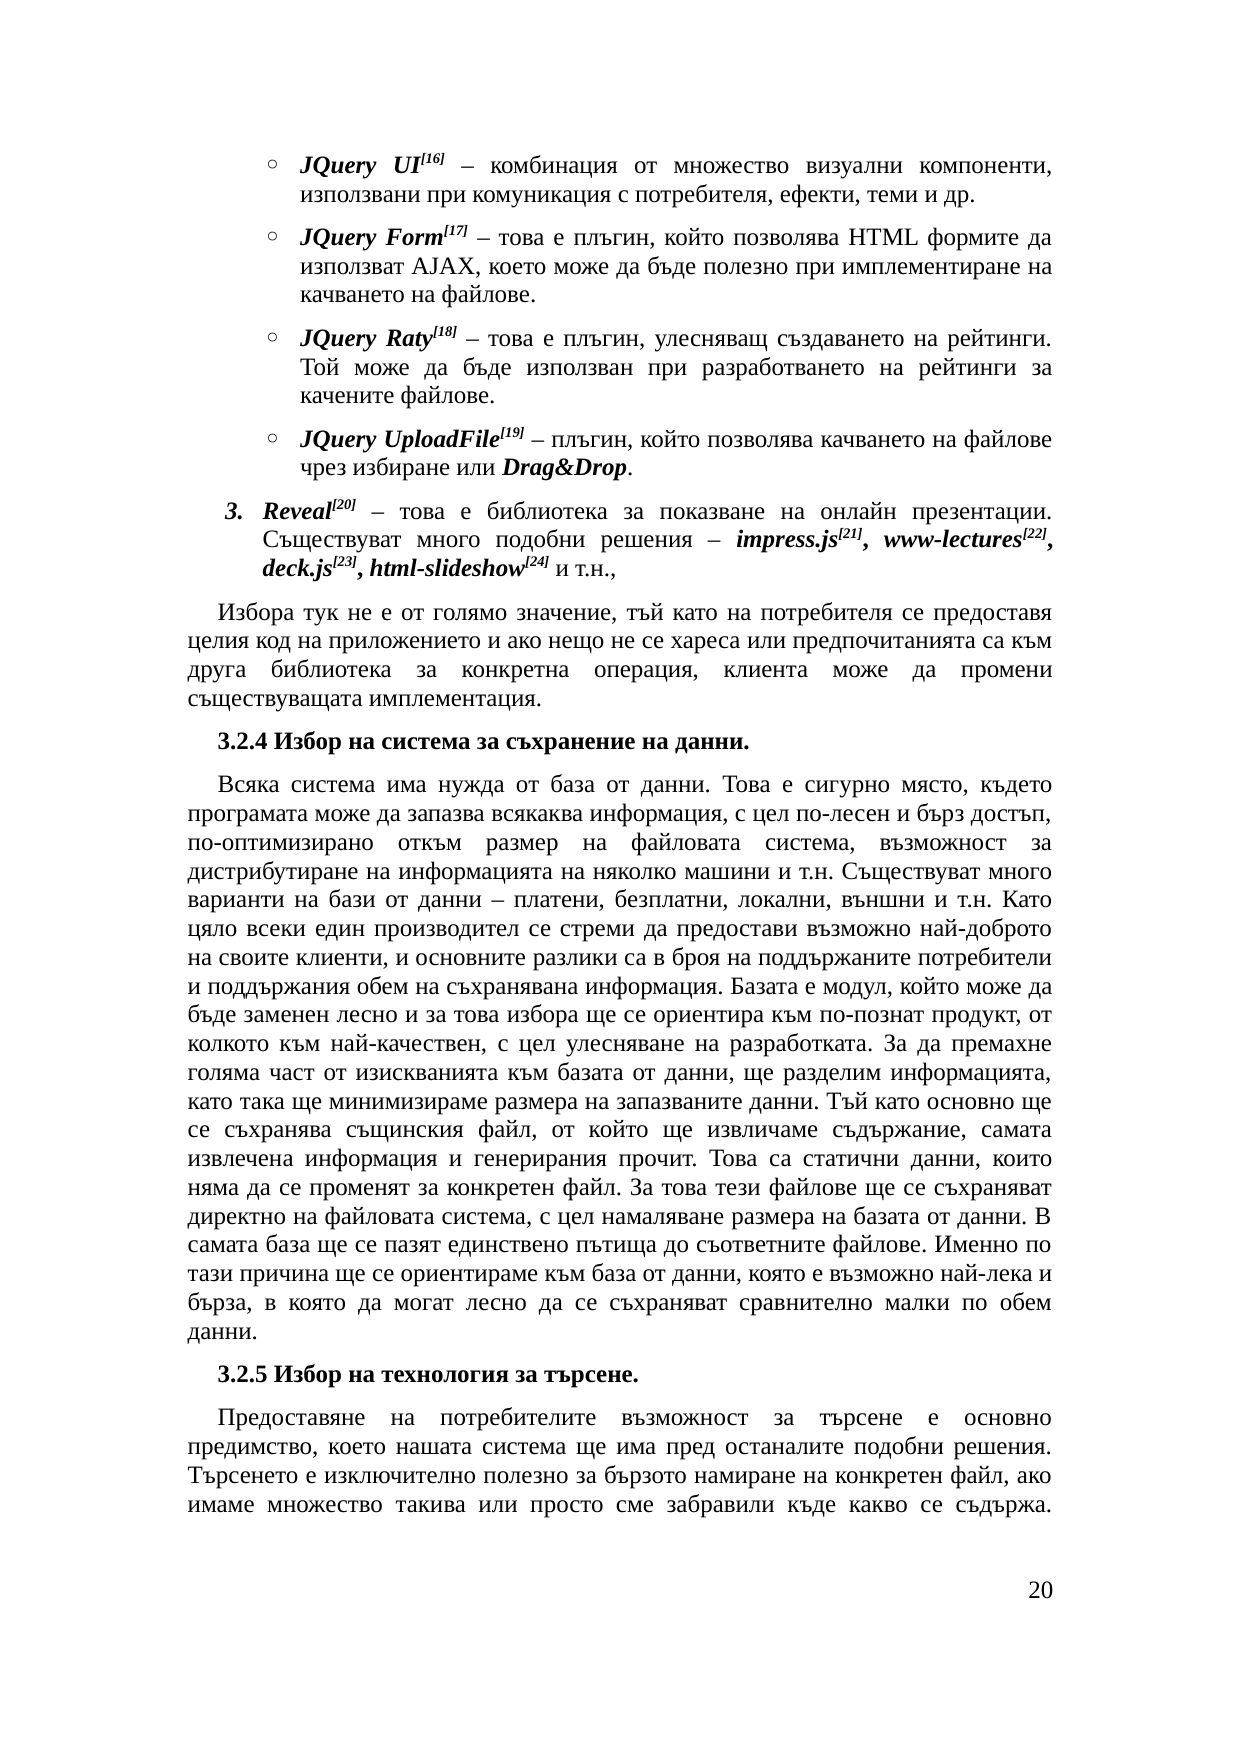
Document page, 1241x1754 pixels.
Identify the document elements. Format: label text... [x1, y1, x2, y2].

text 3.2.4 Избор на система за съхранение на данни. [187, 726, 1053, 755]
list JQuery UploadFile[19] – плъгин, който позволява качването на файлове чрез избиране или Drag&Drop. [262, 424, 1053, 481]
text Предоставяне на потребителите възможност за търсене е основно предимство, което нашата система ще има пред останалите подобни решения. Търсенето е изключително полезно за бързото намиране на конкретен файл, ако имаме множество такива или просто сме забравили къде какво се съдържа. [187, 1402, 1053, 1517]
list JQuery Raty[18] – това е плъгин, улесняващ създаването на рейтинги. Той може да бъде използван при разработването на рейтинги за качените файлове. [262, 323, 1053, 409]
list JQuery UI[16] – комбинация от множество визуални компоненти, използвани при комуникация с потребителя, ефекти, теми и др. [262, 150, 1053, 207]
list JQuery Form[17] – това е плъгин, който позволява HTML формите да използват AJAX, което може да бъде полезно при имплементиране на качването на файлове. [262, 222, 1053, 308]
text Избора тук не е от голямо значение, тъй като на потребителя се предоставя целия код на приложението и ако нещо не се хареса или предпочитанията са към друга библиотека за конкретна операция, клиента може да промени съществуващата имплементация. [187, 597, 1053, 712]
text 3.2.5 Избор на технология за търсене. [187, 1359, 1053, 1388]
text Всяка система има нужда от база от данни. Това е сигурно място, където програмата може да запазва всякаква информация, с цел по-лесен и бърз достъп, по-оптимизирано откъм размер на файловата система, възможност за дистрибутиране на информацията на няколко машини и т.н. Съществуват много варианти на бази от данни – платени, безплатни, локални, външни и т.н. Като цяло всеки един производител се стреми да предостави възможно най-доброто на своите клиенти, и основните разлики са в броя на поддържаните потребители и поддържания обем на съхранявана информация. Базата е модул, който може да бъде заменен лесно и за това избора ще се ориентира към по-познат продукт, от колкото към най-качествен, с цел улесняване на разработката. За да премахне голяма част от изискванията към базата от данни, ще разделим информацията, като така ще минимизираме размера на запазваните данни. Тъй като основно ще се съхранява същинския файл, от който ще извличаме съдържание, самата извлечена информация и генерирания прочит. Това са статични данни, които няма да се променят за конкретен файл. За това тези файлове ще се съхраняват директно на файловата система, с цел намаляване размера на базата от данни. В самата база ще се пазят единствено пътища до съответните файлове. Именно по тази причина ще се ориентираме към база от данни, която е възможно най-лека и бърза, в която да могат лесно да се съхраняват сравнително малки по обем данни. [187, 769, 1053, 1344]
list Reveal[20] – това е библиотека за показване на онлайн презентации. Съществуват много подобни решения – impress.js[21], www-lectures[22], deck.js[23], html-slideshow[24] и т.н., [225, 496, 1053, 582]
